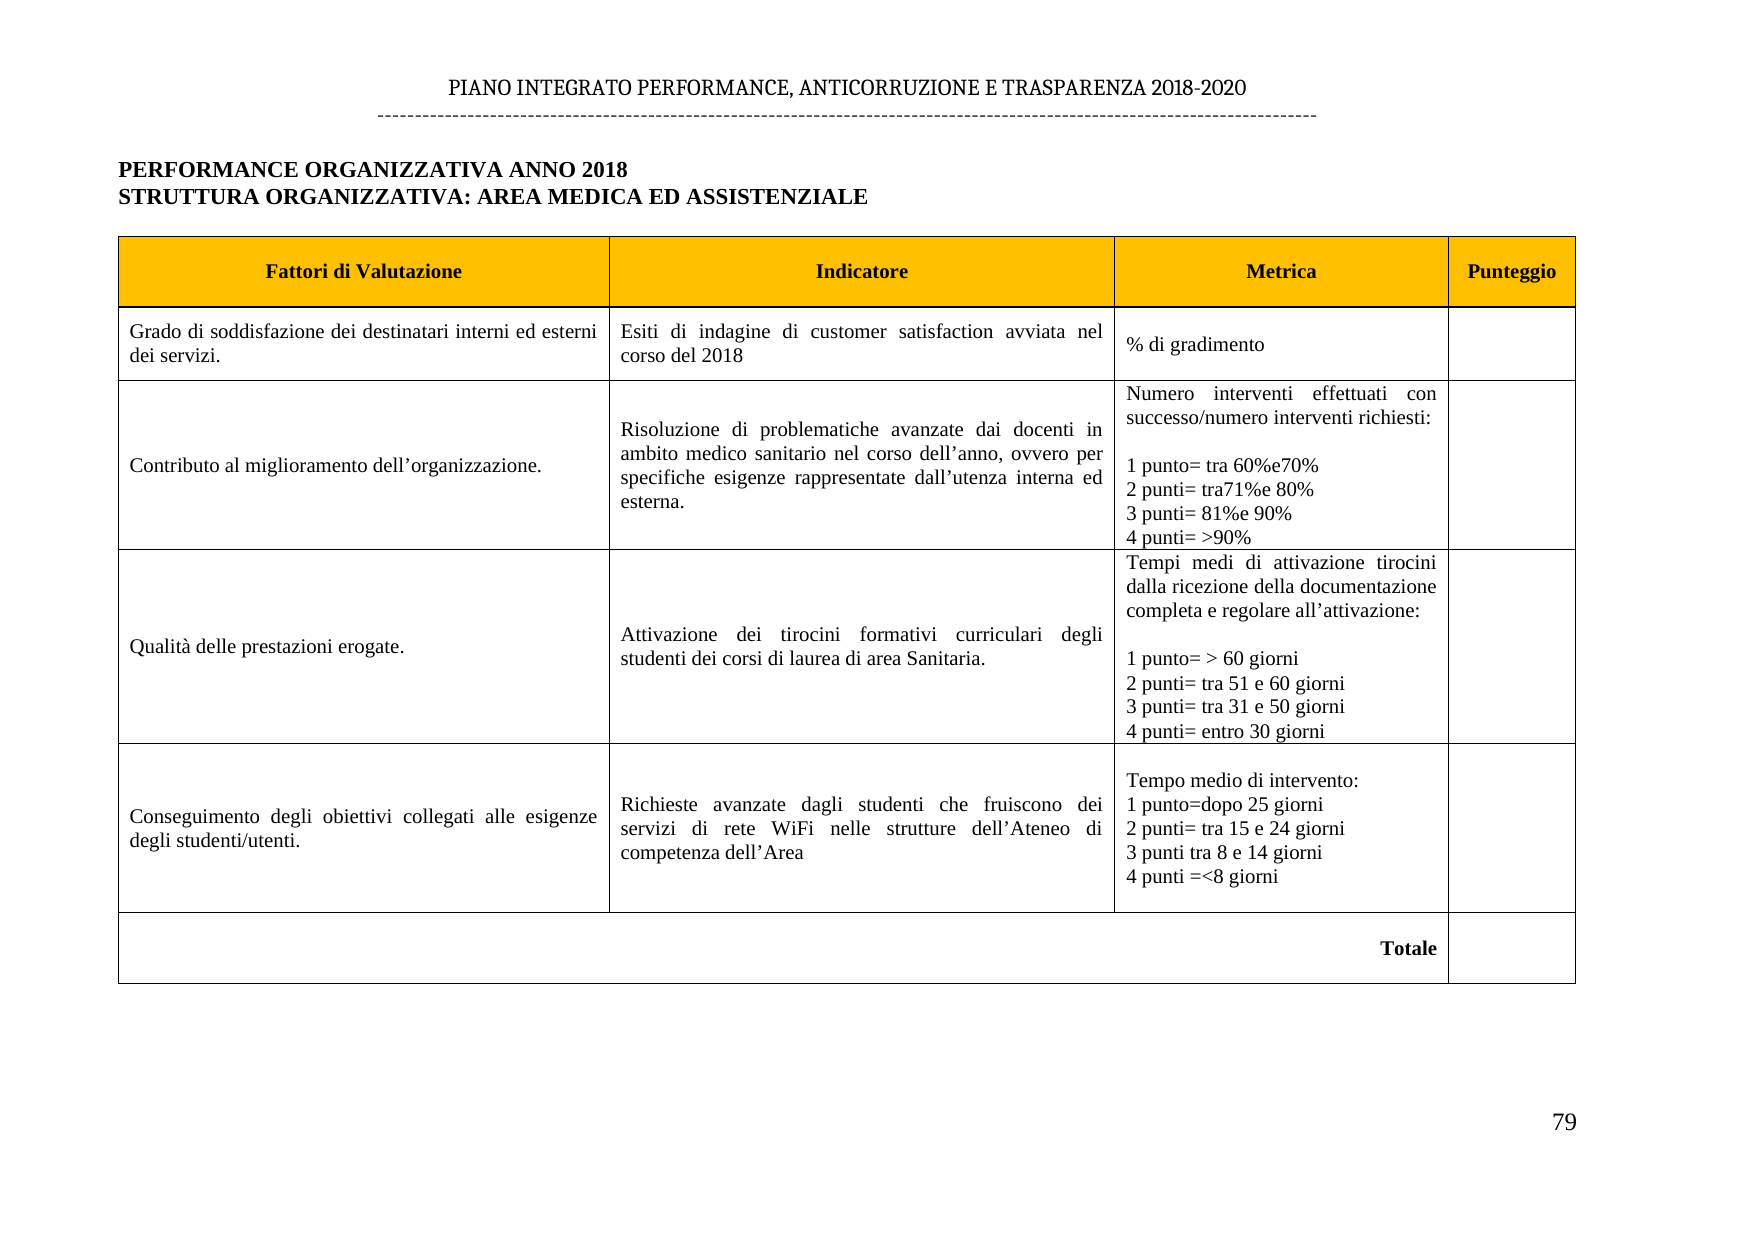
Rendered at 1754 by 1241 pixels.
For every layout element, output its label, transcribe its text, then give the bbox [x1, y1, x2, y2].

table_header Fattori di Valutazione [119, 237, 609, 306]
table_cell Totale [119, 913, 1448, 983]
table_header Metrica [1115, 237, 1448, 306]
table_cell Qualità delle prestazioni erogate. [119, 550, 609, 743]
table_cell Numero interventi effettuati con successo/numero interventi richiesti: 1 punto= tra 60%e70% 2 punti= tra71%e 80% 3 punti= 81%e 90% 4 punti= >90% [1115, 381, 1448, 549]
table_cell % di gradimento [1115, 308, 1448, 379]
table_cell [1449, 744, 1575, 912]
table_cell Contributo al miglioramento dell’organizzazione. [119, 381, 609, 549]
table_cell Attivazione dei tirocini formativi curriculari degli studenti dei corsi di laurea di area Sanitaria. [610, 550, 1114, 743]
table_header Indicatore [610, 237, 1114, 306]
table_cell Tempi medi di attivazione tirocini dalla ricezione della documentazione completa e regolare all’attivazione: 1 punto= > 60 giorni 2 punti= tra 51 e 60 giorni 3 punti= tra 31 e 50 giorni 4 punti= entro 30 giorni [1115, 550, 1448, 743]
table_cell Conseguimento degli obiettivi collegati alle esigenze degli studenti/utenti. [119, 744, 609, 912]
table_cell Richieste avanzate dagli studenti che fruiscono dei servizi di rete WiFi nelle strutture dell’Ateneo di competenza dell’Area [610, 744, 1114, 912]
table_cell [1449, 913, 1575, 983]
table_cell Grado di soddisfazione dei destinatari interni ed esterni dei servizi. [119, 308, 609, 379]
table_cell Tempo medio di intervento: 1 punto=dopo 25 giorni 2 punti= tra 15 e 24 giorni 3 punti tra 8 e 14 giorni 4 punti =<8 giorni [1115, 744, 1448, 912]
table_cell Esiti di indagine di customer satisfaction avviata nel corso del 2018 [610, 308, 1114, 379]
table_cell [1449, 550, 1575, 743]
text STRUTTURA ORGANIZZATIVA: AREA MEDICA ED ASSISTENZIALE [118, 183, 1577, 209]
table_cell Risoluzione di problematiche avanzate dai docenti in ambito medico sanitario nel corso dell’anno, ovvero per specifiche esigenze rappresentate dall’utenza interna ed esterna. [610, 381, 1114, 549]
text PERFORMANCE ORGANIZZATIVA ANNO 2018 [118, 156, 1577, 183]
table_cell [1449, 308, 1575, 379]
table_cell [1449, 381, 1575, 549]
table_header Punteggio [1449, 237, 1575, 306]
